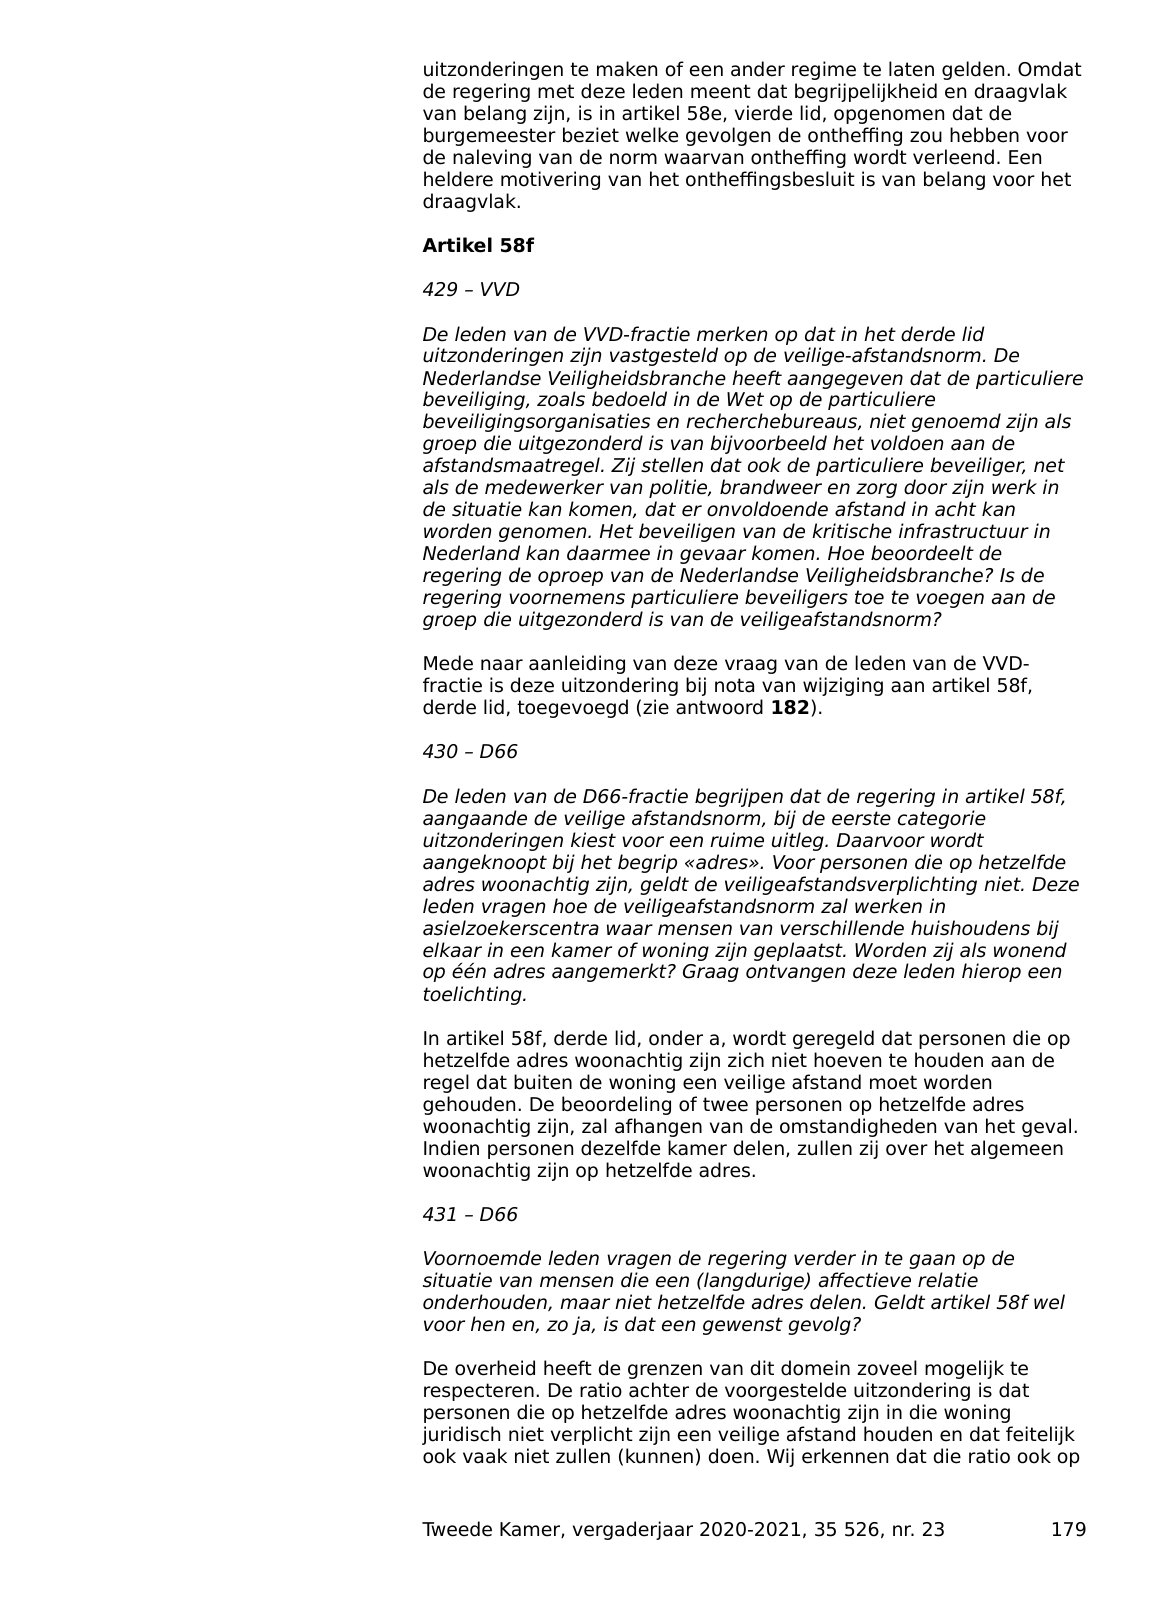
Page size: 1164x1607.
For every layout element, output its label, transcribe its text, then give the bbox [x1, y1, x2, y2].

text De leden van de VVD-fractie merken op dat in het derde lid uitzonderingen zijn vastgesteld op de veilige-afstandsnorm. De Nederlandse Veiligheidsbranche heeft aangegeven dat de particuliere beveiliging, zoals bedoeld in de Wet op de particuliere beveiligingsorganisaties en recherchebureaus, niet genoemd zijn als groep die uitgezonderd is van bijvoorbeeld het voldoen aan de afstandsmaatregel. Zij stellen dat ook de particuliere beveiliger, net als de medewerker van politie, brandweer en zorg door zijn werk in de situatie kan komen, dat er onvoldoende afstand in acht kan worden genomen. Het beveiligen van de kritische infrastructuur in Nederland kan daarmee in gevaar komen. Hoe beoordeelt de regering de oproep van de Nederlandse Veiligheidsbranche? Is de regering voornemens particuliere beveiligers toe te voegen aan de groep die uitgezonderd is van de veiligeafstandsnorm? [422, 323, 1087, 631]
subtitle 429 – VVD [422, 279, 1087, 301]
text De overheid heeft de grenzen van dit domein zoveel mogelijk te respecteren. De ratio achter de voorgestelde uitzondering is dat personen die op hetzelfde adres woonachtig zijn in die woning juridisch niet verplicht zijn een veilige afstand houden en dat feitelijk ook vaak niet zullen (kunnen) doen. Wij erkennen dat die ratio ook op [422, 1358, 1087, 1468]
text Mede naar aanleiding van deze vraag van de leden van de VVD-fractie is deze uitzondering bij nota van wijziging aan artikel 58f, derde lid, toegevoegd (zie antwoord 182). [422, 653, 1087, 719]
text Voornoemde leden vragen de regering verder in te gaan op de situatie van mensen die een (langdurige) affectieve relatie onderhouden, maar niet hetzelfde adres delen. Geldt artikel 58f wel voor hen en, zo ja, is dat een gewenst gevolg? [422, 1248, 1087, 1336]
subtitle 430 – D66 [422, 741, 1087, 763]
text In artikel 58f, derde lid, onder a, wordt geregeld dat personen die op hetzelfde adres woonachtig zijn zich niet hoeven te houden aan de regel dat buiten de woning een veilige afstand moet worden gehouden. De beoordeling of twee personen op hetzelfde adres woonachtig zijn, zal afhangen van de omstandigheden van het geval. Indien personen dezelfde kamer delen, zullen zij over het algemeen woonachtig zijn op hetzelfde adres. [422, 1028, 1087, 1181]
subtitle 431 – D66 [422, 1204, 1087, 1226]
subtitle Artikel 58f [422, 235, 1087, 257]
text De leden van de D66-fractie begrijpen dat de regering in artikel 58f, aangaande de veilige afstandsnorm, bij de eerste categorie uitzonderingen kiest voor een ruime uitleg. Daarvoor wordt aangeknoopt bij het begrip «adres». Voor personen die op hetzelfde adres woonachtig zijn, geldt de veiligeafstandsverplichting niet. Deze leden vragen hoe de veiligeafstandsnorm zal werken in asielzoekerscentra waar mensen van verschillende huishoudens bij elkaar in een kamer of woning zijn geplaatst. Worden zij als wonend op één adres aangemerkt? Graag ontvangen deze leden hierop een toelichting. [422, 786, 1087, 1005]
text uitzonderingen te maken of een ander regime te laten gelden. Omdat de regering met deze leden meent dat begrijpelijkheid en draagvlak van belang zijn, is in artikel 58e, vierde lid, opgenomen dat de burgemeester beziet welke gevolgen de ontheffing zou hebben voor de naleving van de norm waarvan ontheffing wordt verleend. Een heldere motivering van het ontheffingsbesluit is van belang voor het draagvlak. [422, 59, 1087, 213]
